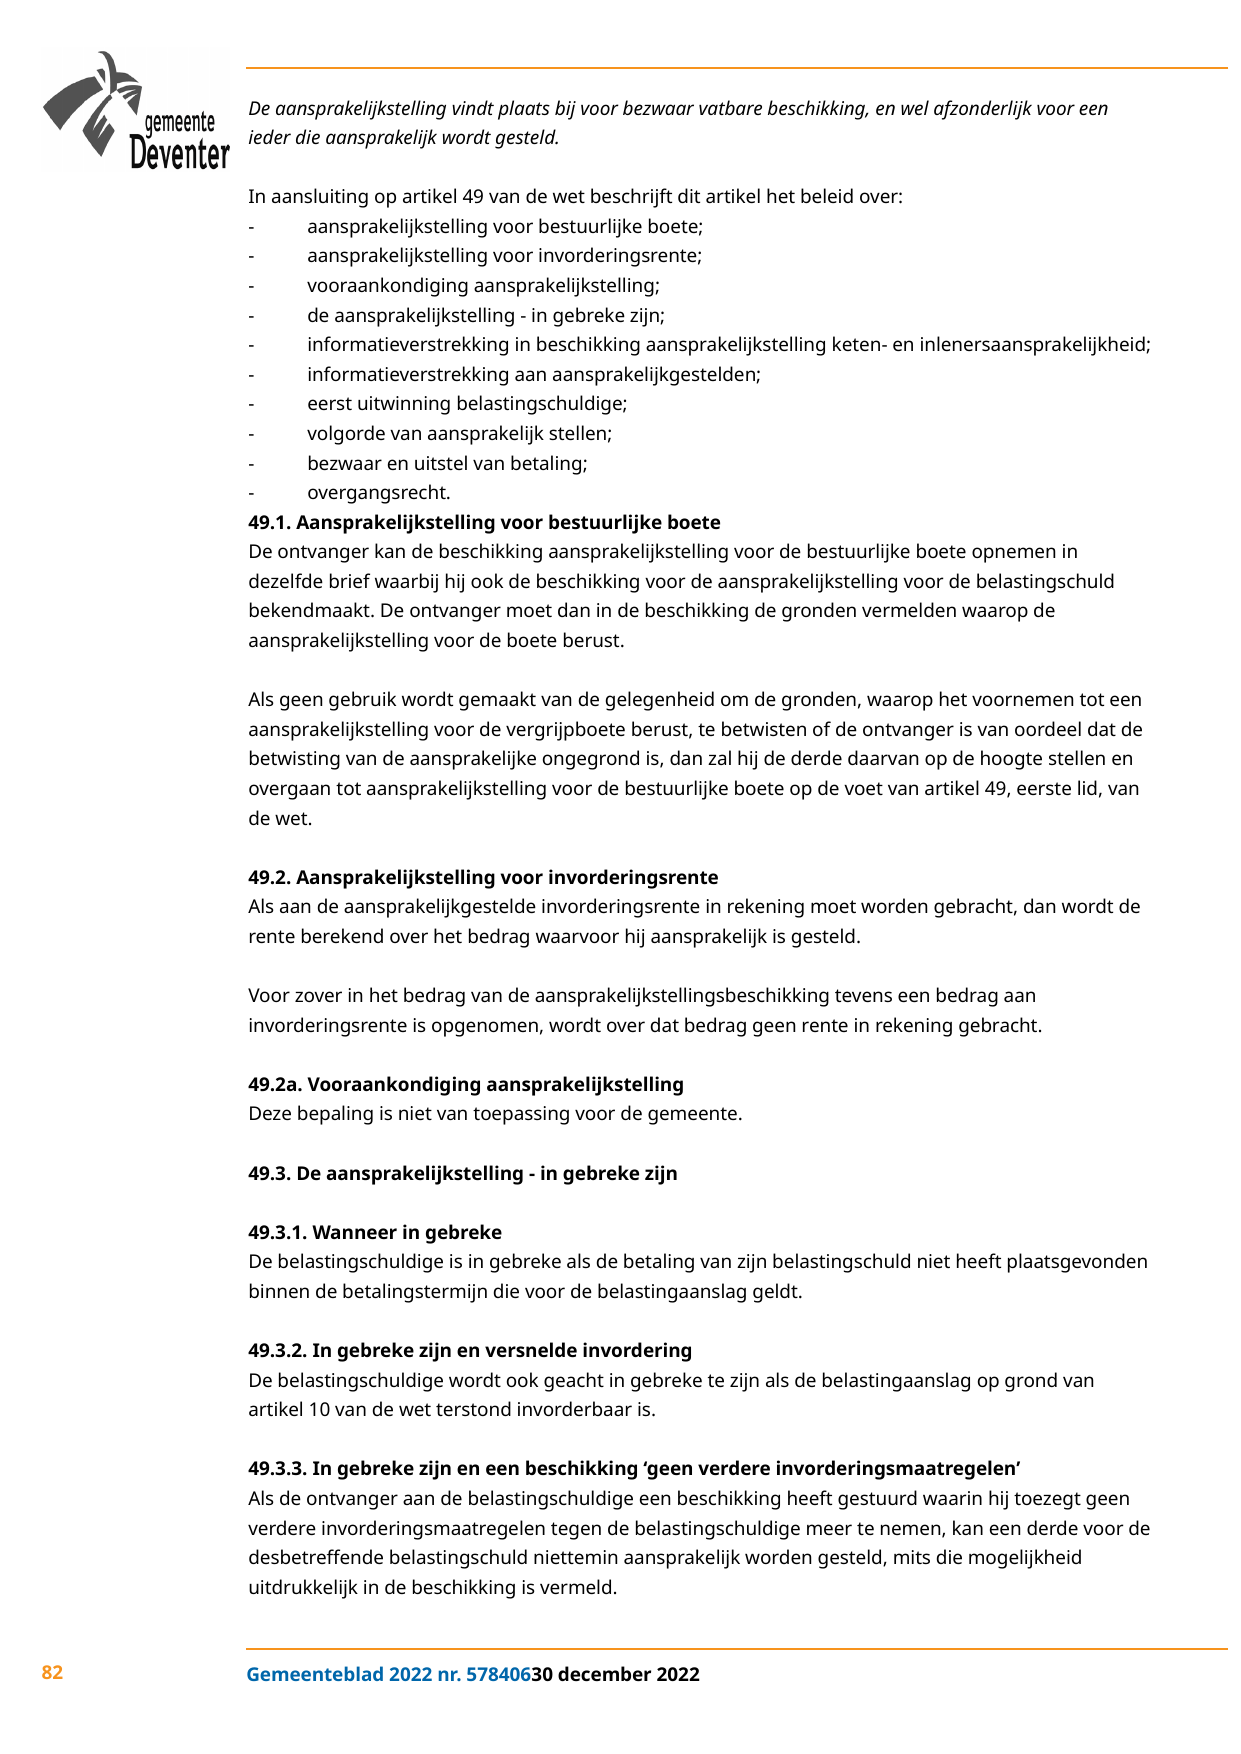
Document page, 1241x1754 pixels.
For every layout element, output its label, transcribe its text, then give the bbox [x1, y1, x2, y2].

text Als aan de aansprakelijkgestelde invorderingsrente in rekening moet worden gebracht, dan wordt de rente berekend over het bedrag waarvoor hij aansprakelijk is gesteld. [248, 893, 1152, 949]
list aansprakelijkstelling voor invorderingsrente; [248, 243, 1152, 268]
list volgorde van aansprakelijk stellen; [248, 420, 1152, 446]
list bezwaar en uitstel van betaling; [248, 450, 1152, 476]
text De belastingschuldige wordt ook geacht in gebreke te zijn als de belastingaanslag op grond van artikel 10 van de wet terstond invorderbaar is. [248, 1367, 1152, 1422]
text Voor zover in het bedrag van de aansprakelijkstellingsbeschikking tevens een bedrag aan invorderingsrente is opgenomen, wordt over dat bedrag geen rente in rekening gebracht. [248, 982, 1152, 1038]
text 49.3.1. Wanneer in gebreke [248, 1219, 1152, 1245]
list aansprakelijkstelling voor bestuurlijke boete; [248, 213, 1152, 239]
list informatieverstrekking aan aansprakelijkgestelden; [248, 361, 1152, 387]
text 49.3.2. In gebreke zijn en versnelde invordering [248, 1337, 1152, 1363]
text In aansluiting op artikel 49 van de wet beschrijft dit artikel het beleid over: [248, 183, 1152, 209]
list vooraankondiging aansprakelijkstelling; [248, 272, 1152, 298]
list informatieverstrekking in beschikking aansprakelijkstelling keten- en inlenersaansprakelijkheid; [248, 331, 1152, 357]
text De aansprakelijkstelling vindt plaats bij voor bezwaar vatbare beschikking, en wel afzonderlijk voor een ieder die aansprakelijk wordt gesteld. [248, 95, 1152, 150]
text Als geen gebruik wordt gemaakt van de gelegenheid om de gronden, waarop het voornemen tot een aansprakelijkstelling voor de vergrijpboete berust, te betwisten of de ontvanger is van oordeel dat de betwisting van de aansprakelijke ongegrond is, dan zal hij de derde daarvan op de hoogte stellen en overgaan tot aansprakelijkstelling voor de bestuurlijke boete op de voet van artikel 49, eerste lid, van de wet. [248, 686, 1152, 831]
list eerst uitwinning belastingschuldige; [248, 391, 1152, 416]
text 49.1. Aansprakelijkstelling voor bestuurlijke boete [248, 509, 1152, 535]
text De belastingschuldige is in gebreke als de betaling van zijn belastingschuld niet heeft plaatsgevonden binnen de betalingstermijn die voor de belastingaanslag geldt. [248, 1248, 1152, 1304]
list de aansprakelijkstelling - in gebreke zijn; [248, 302, 1152, 328]
text Als de ontvanger aan de belastingschuldige een beschikking heeft gestuurd waarin hij toezegt geen verdere invorderingsmaatregelen tegen de belastingschuldige meer te nemen, kan een derde voor de desbetreffende belastingschuld niettemin aansprakelijk worden gesteld, mits die mogelijkheid uitdrukkelijk in de beschikking is vermeld. [248, 1485, 1152, 1600]
text 49.3. De aansprakelijkstelling - in gebreke zijn [248, 1160, 1152, 1186]
text Deze bepaling is niet van toepassing voor de gemeente. [248, 1101, 1152, 1126]
text 49.2. Aansprakelijkstelling voor invorderingsrente [248, 864, 1152, 890]
list overgangsrecht. [248, 479, 1152, 505]
picture [41, 47, 231, 172]
text 49.3.3. In gebreke zijn en een beschikking ‘geen verdere invorderingsmaatregelen’ [248, 1456, 1152, 1481]
text De ontvanger kan de beschikking aansprakelijkstelling voor de bestuurlijke boete opnemen in dezelfde brief waarbij hij ook de beschikking voor de aansprakelijkstelling voor de belastingschuld bekendmaakt. De ontvanger moet dan in de beschikking de gronden vermelden waarop de aansprakelijkstelling voor de boete berust. [248, 538, 1152, 653]
text 49.2a. Vooraankondiging aansprakelijkstelling [248, 1071, 1152, 1097]
